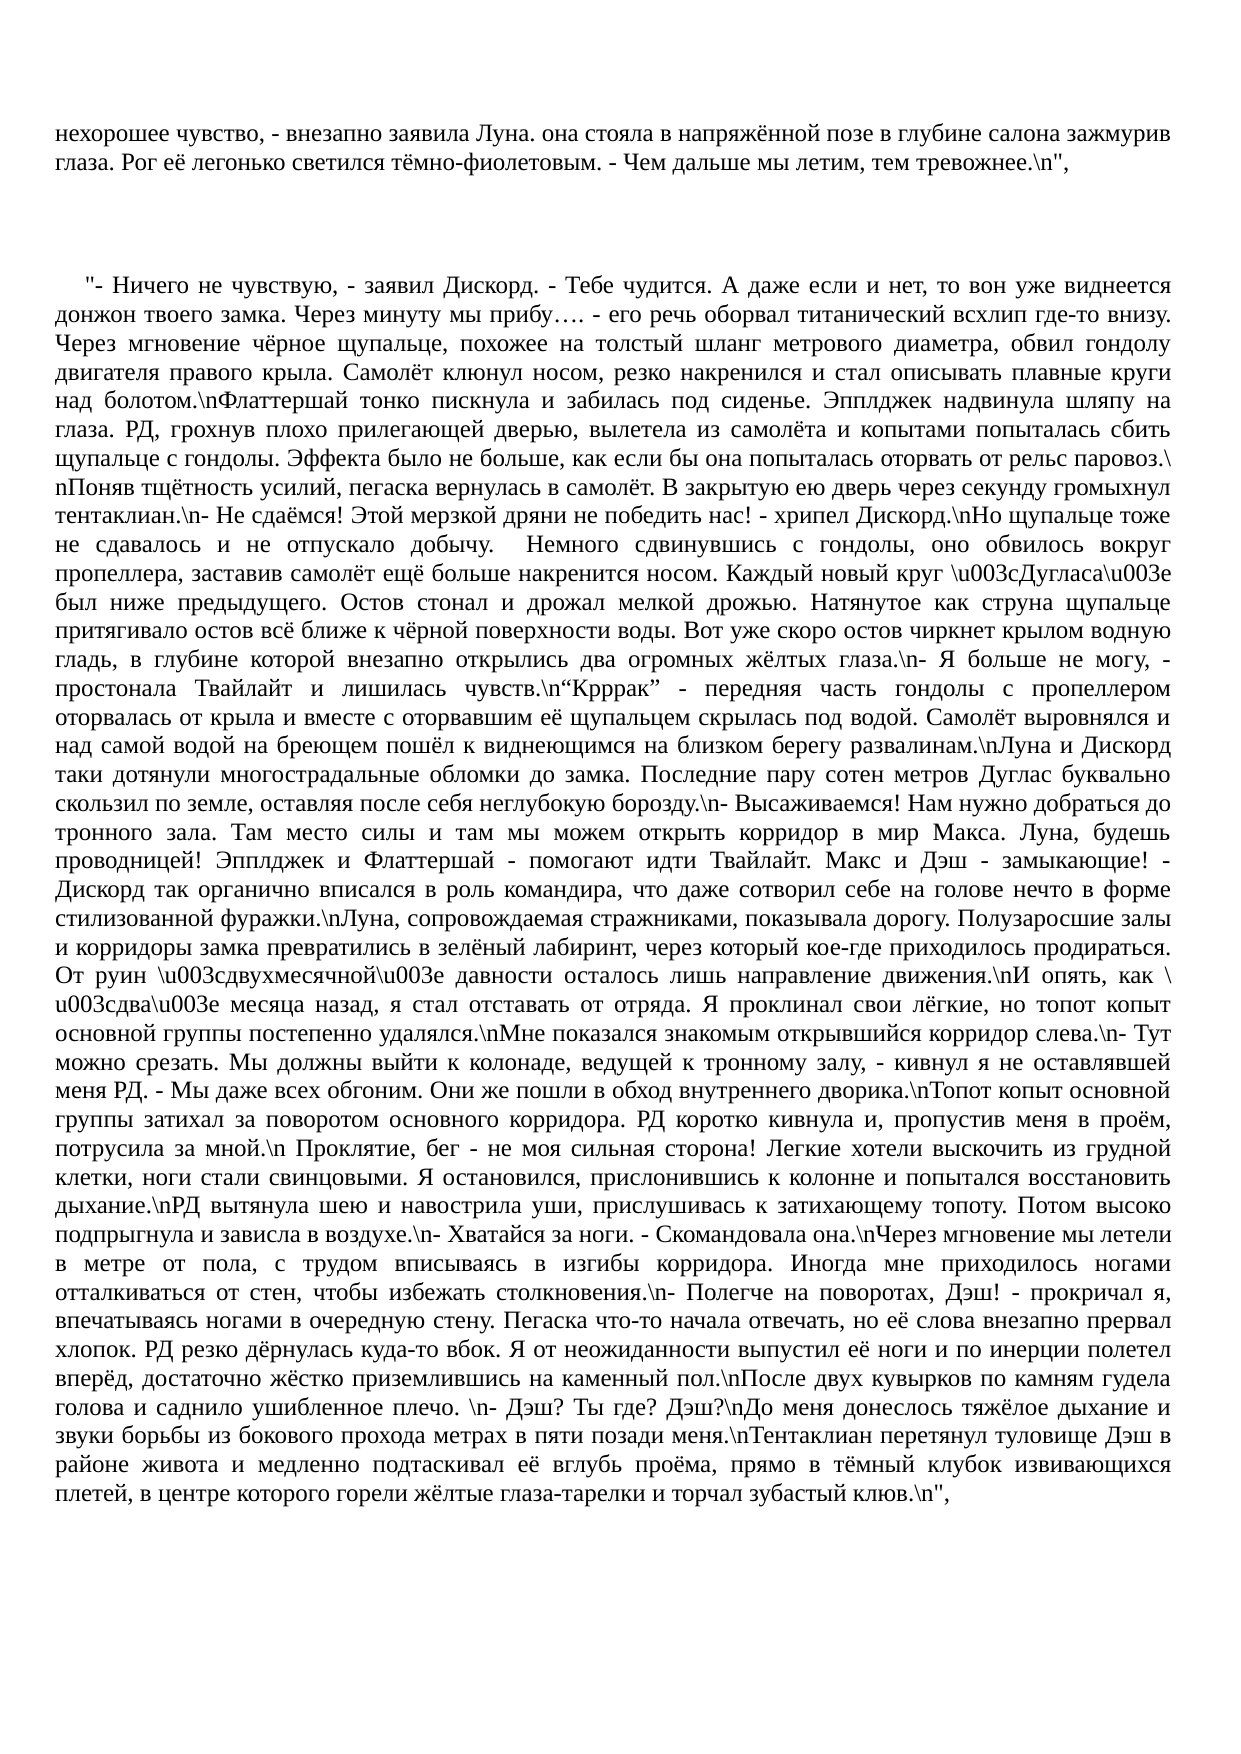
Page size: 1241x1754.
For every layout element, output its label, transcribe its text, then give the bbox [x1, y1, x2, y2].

text "- Ничего не чувствую, - заявил Дискорд. - Тебе чудится. А даже если и нет, то вон уже виднеется донжон твоего замка. Через минуту мы прибу…. - его речь оборвал титанический всхлип где-то внизу. Через мгновение чёрное щупальце, похожее на толстый шланг метрового диаметра, обвил гондолу двигателя правого крыла. Самолёт клюнул носом, резко накренился и стал описывать плавные круги над болотом.\nФлаттершай тонко пискнула и забилась под сиденье. Эпплджек надвинула шляпу на глаза. РД, грохнув плохо прилегающей дверью, вылетела из самолёта и копытами попыталась сбить щупальце с гондолы. Эффекта было не больше, как если бы она попыталась оторвать от рельс паровоз.\nПоняв тщётность усилий, пегаска вернулась в самолёт. В закрытую ею дверь через секунду громыхнул тентаклиан.\n- Не сдаёмся! Этой мерзкой дряни не победить нас! - хрипел Дискорд.\nНо щупальце тоже не сдавалось и не отпускало добычу. Немного сдвинувшись с гондолы, оно обвилось вокруг пропеллера, заставив самолёт ещё больше накренится носом. Каждый новый круг \u003cДугласа\u003e был ниже предыдущего. Остов стонал и дрожал мелкой дрожью. Натянутое как струна щупальце притягивало остов всё ближе к чёрной поверхности воды. Вот уже скоро остов чиркнет крылом водную гладь, в глубине которой внезапно открылись два огромных жёлтых глаза.\n- Я больше не могу, - простонала Твайлайт и лишилась чувств.\n“Крррак” - передняя часть гондолы с пропеллером оторвалась от крыла и вместе с оторвавшим её щупальцем скрылась под водой. Самолёт выровнялся и над самой водой на бреющем пошёл к виднеющимся на близком берегу развалинам.\nЛуна и Дискорд таки дотянули многострадальные обломки до замка. Последние пару сотен метров Дуглас буквально скользил по земле, оставляя после себя неглубокую борозду.\n- Высаживаемся! Нам нужно добраться до тронного зала. Там место силы и там мы можем открыть корридор в мир Макса. Луна, будешь проводницей! Эпплджек и Флаттершай - помогают идти Твайлайт. Макс и Дэш - замыкающие! - Дискорд так органично вписался в роль командира, что даже сотворил себе на голове нечто в форме стилизованной фуражки.\nЛуна, сопровождаемая стражниками, показывала дорогу. Полузаросшие залы и корридоры замка превратились в зелёный лабиринт, через который кое-где приходилось продираться. От руин \u003cдвухмесячной\u003e давности осталось лишь направление движения.\nИ опять, как \u003cдва\u003e месяца назад, я стал отставать от отряда. Я проклинал свои лёгкие, но топот копыт основной группы постепенно удалялся.\nМне показался знакомым открывшийся корридор слева.\n- Тут можно срезать. Мы должны выйти к колонаде, ведущей к тронному залу, - кивнул я не оставлявшей меня РД. - Мы даже всех обгоним. Они же пошли в обход внутреннего дворика.\nТопот копыт основной группы затихал за поворотом основного корридора. РД коротко кивнула и, пропустив меня в проём, потрусила за мной.\n Проклятие, бег - не моя сильная сторона! Легкие хотели выскочить из грудной клетки, ноги стали свинцовыми. Я остановился, прислонившись к колонне и попытался восстановить дыхание.\nРД вытянула шею и навострила уши, прислушивась к затихающему топоту. Потом высоко подпрыгнула и зависла в воздухе.\n- Хватайся за ноги. - Скомандовала она.\nЧерез мгновение мы летели в метре от пола, с трудом вписываясь в изгибы корридора. Иногда мне приходилось ногами отталкиваться от стен, чтобы избежать столкновения.\n- Полегче на поворотах, Дэш! - прокричал я, впечатываясь ногами в очередную стену. Пегаска что-то начала отвечать, но её слова внезапно прервал хлопок. РД резко дёрнулась куда-то вбок. Я от неожиданности выпустил её ноги и по инерции полетел вперёд, достаточно жёстко приземлившись на каменный пол.\nПосле двух кувырков по камням гудела голова и саднило ушибленное плечо. \n- Дэш? Ты где? Дэш?\nДо меня донеслось тяжёлое дыхание и звуки борьбы из бокового прохода метрах в пяти позади меня.\nТентаклиан перетянул туловище Дэш в районе живота и медленно подтаскивал её вглубь проёма, прямо в тёмный клубок извивающихся плетей, в центре которого горели жёлтые глаза-тарелки и торчал зубастый клюв.\n", [55, 271, 1172, 1507]
text нехорошее чувство, - внезапно заявила Луна. она стояла в напряжённой позе в глубине салона зажмурив глаза. Рог её легонько светился тёмно-фиолетовым. - Чем дальше мы летим, тем тревожнее.\n", [55, 118, 1172, 176]
